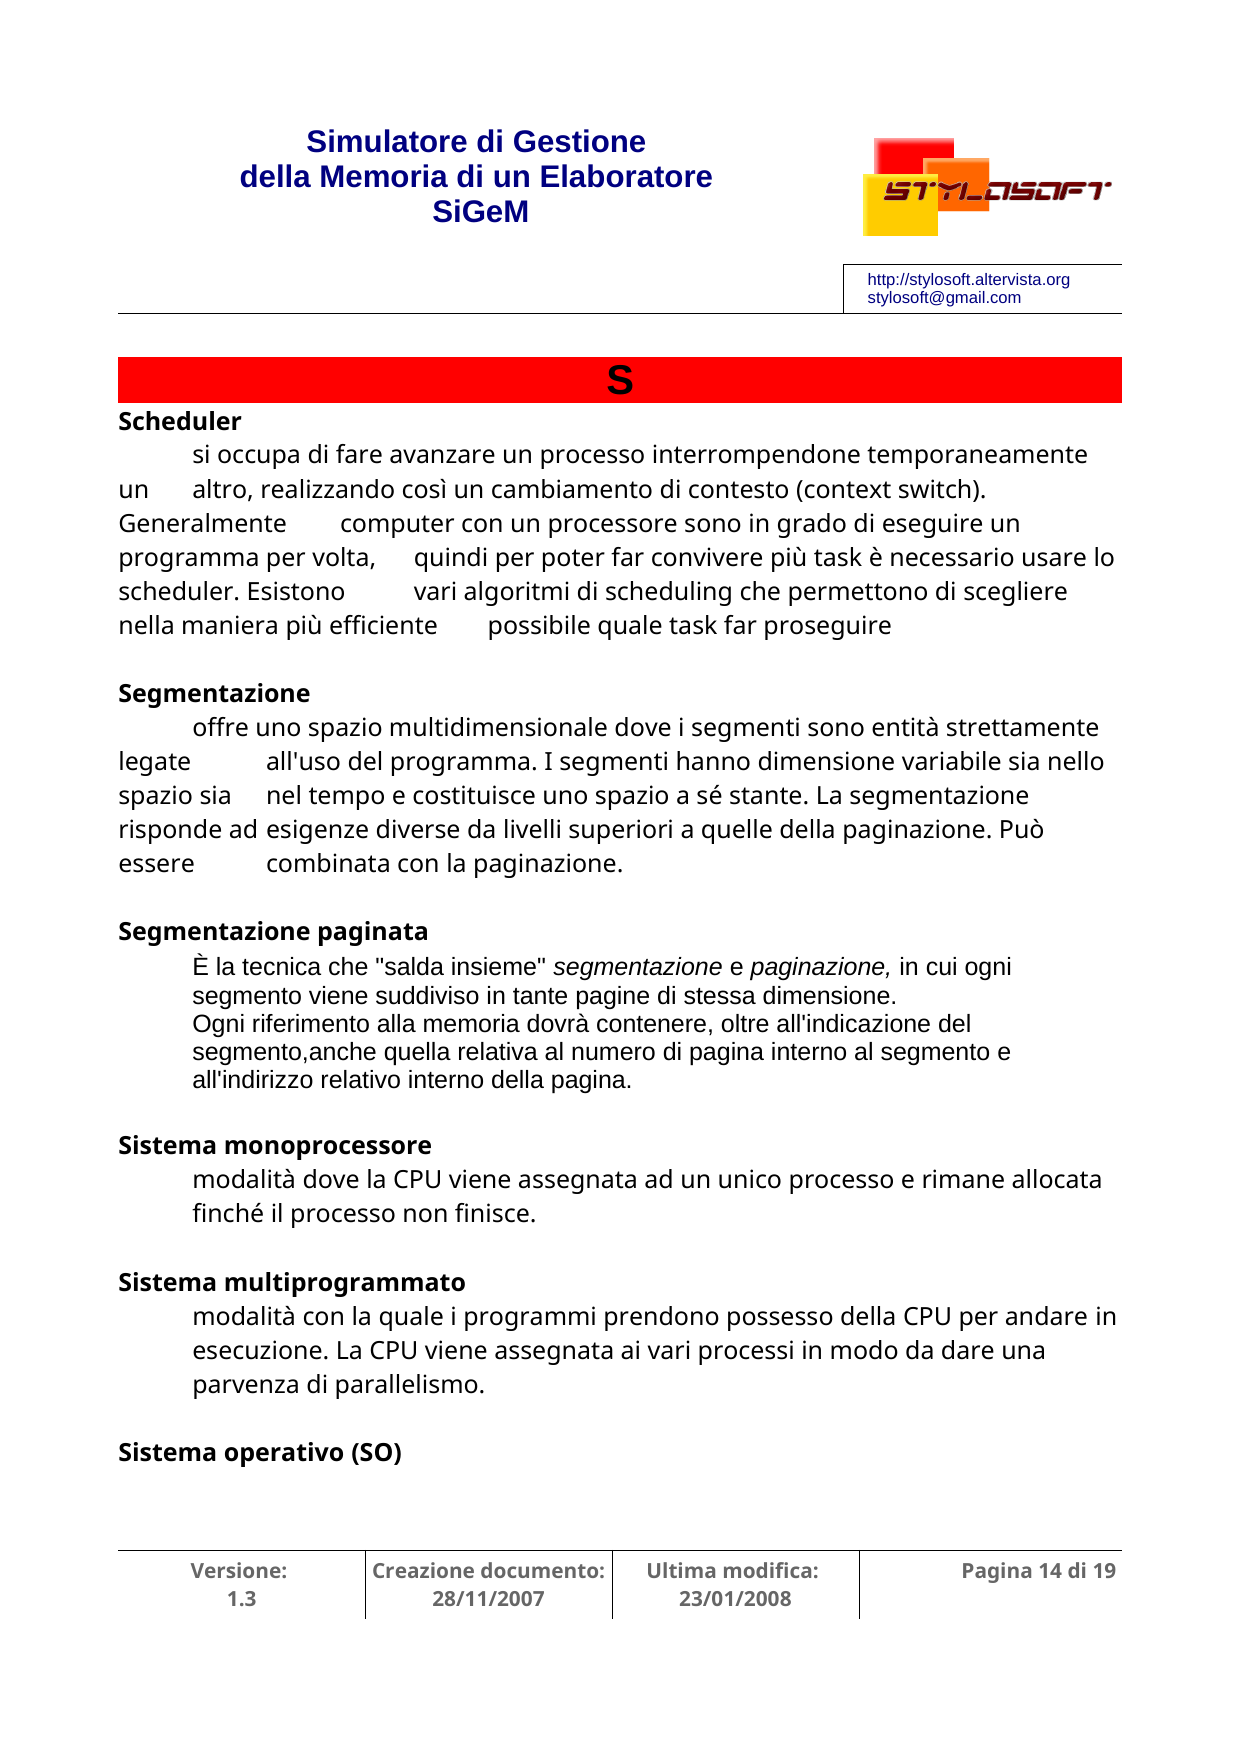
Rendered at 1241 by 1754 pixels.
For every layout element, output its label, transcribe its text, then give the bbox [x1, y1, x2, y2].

text offre uno spazio multidimensionale dove i segmenti sono entità strettamente legate all'uso del programma. I segmenti hanno dimensione variabile sia nello spazio sia nel tempo e costituisce uno spazio a sé stante. La segmentazione risponde ad esigenze diverse da livelli superiori a quelle della paginazione. Può essere combinata con la paginazione. [118, 710, 1122, 880]
text S [118, 357, 1122, 403]
text Scheduler [118, 403, 1122, 437]
text Segmentazione [118, 676, 1122, 710]
picture [848, 123, 1117, 247]
text Sistema multiprogrammato [118, 1264, 1122, 1298]
text Sistema monoprocessore [118, 1128, 1122, 1162]
text È la tecnica che "salda insieme" segmentazione e paginazione, in cui ogni segmento viene suddiviso in tante pagine di stessa dimensione. Ogni riferimento alla memoria dovrà contenere, oltre all'indicazione del segmento,anche quella relativa al numero di pagina interno al segmento e all'indirizzo relativo interno della pagina. [118, 948, 1122, 1094]
text Sistema operativo (SO) [118, 1434, 1122, 1468]
text modalità con la quale i programmi prendono possesso della CPU per andare in esecuzione. La CPU viene assegnata ai vari processi in modo da dare una parvenza di parallelismo. [118, 1298, 1122, 1400]
text modalità dove la CPU viene assegnata ad un unico processo e rimane allocata finché il processo non finisce. [118, 1162, 1122, 1230]
text Segmentazione paginata [118, 914, 1122, 948]
text si occupa di fare avanzare un processo interrompendone temporaneamente un altro, realizzando così un cambiamento di contesto (context switch). Generalmente computer con un processore sono in grado di eseguire un programma per volta, quindi per poter far convivere più task è necessario usare lo scheduler. Esistono vari algoritmi di scheduling che permettono di scegliere nella maniera più efficiente possibile quale task far proseguire [118, 437, 1122, 642]
